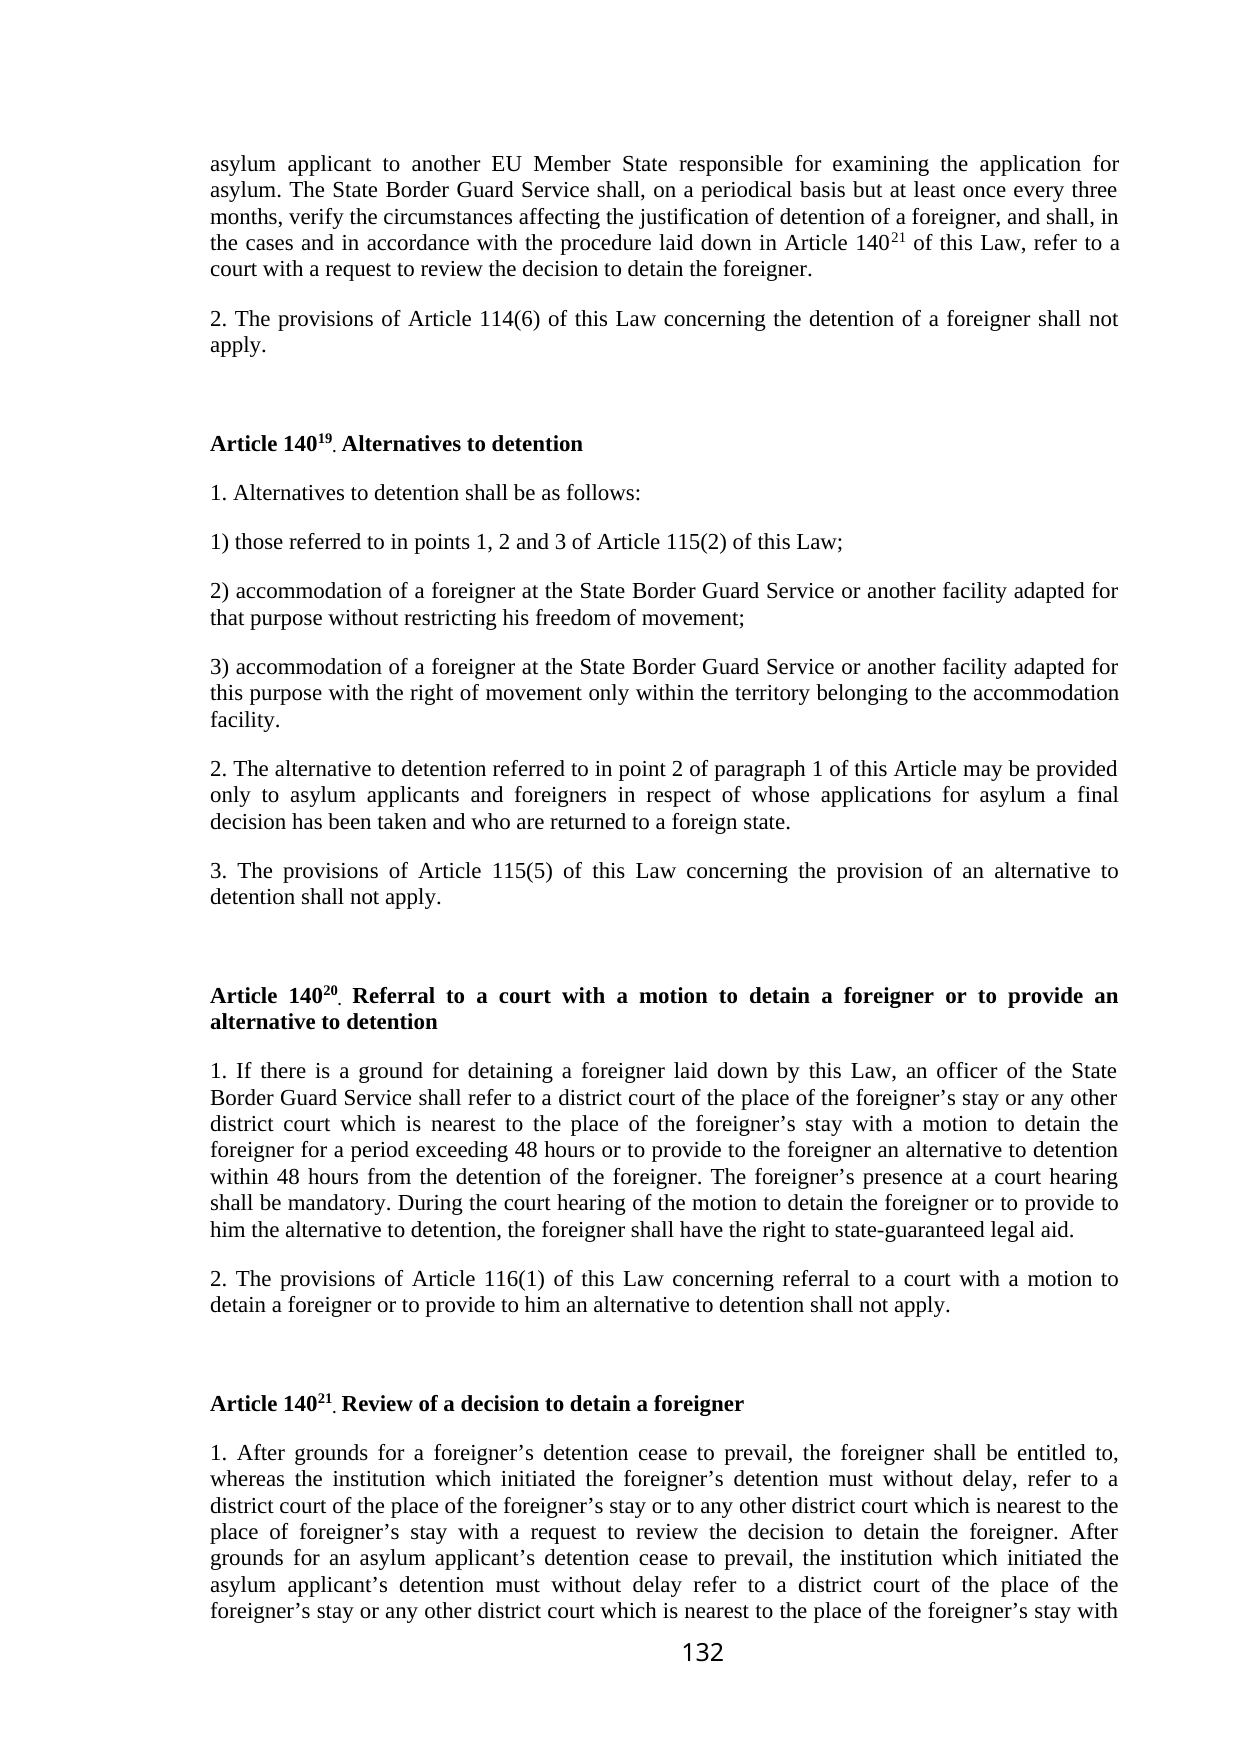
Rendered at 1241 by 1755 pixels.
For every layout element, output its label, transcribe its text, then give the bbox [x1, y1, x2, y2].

text 3. The provisions of Article 115(5) of this Law concerning the provision of an alternative to detention shall not apply. [210, 857, 1120, 910]
text 1. After grounds for a foreigner’s detention cease to prevail, the foreigner shall be entitled to, whereas the institution which initiated the foreigner’s detention must without delay, refer to a district court of the place of the foreigner’s stay or to any other district court which is nearest to the place of foreigner’s stay with a request to review the decision to detain the foreigner. After grounds for an asylum applicant’s detention cease to prevail, the institution which initiated the asylum applicant’s detention must without delay refer to a district court of the place of the foreigner’s stay or any other district court which is nearest to the place of the foreigner’s stay with [210, 1439, 1120, 1623]
text Article 14021. Review of a decision to detain a foreigner [210, 1390, 1120, 1416]
text 1) those referred to in points 1, 2 and 3 of Article 115(2) of this Law; [210, 528, 1120, 554]
text 2. The provisions of Article 114(6) of this Law concerning the detention of a foreigner shall not apply. [210, 305, 1120, 357]
text 2. The provisions of Article 116(1) of this Law concerning referral to a court with a motion to detain a foreigner or to provide to him an alternative to detention shall not apply. [210, 1265, 1120, 1318]
text 1. If there is a ground for detaining a foreigner laid down by this Law, an officer of the State Border Guard Service shall refer to a district court of the place of the foreigner’s stay or any other district court which is nearest to the place of the foreigner’s stay with a motion to detain the foreigner for a period exceeding 48 hours or to provide to the foreigner an alternative to detention within 48 hours from the detention of the foreigner. The foreigner’s presence at a court hearing shall be mandatory. During the court hearing of the motion to detain the foreigner or to provide to him the alternative to detention, the foreigner shall have the right to state-guaranteed legal aid. [210, 1057, 1120, 1242]
text 1. Alternatives to detention shall be as follows: [210, 479, 1120, 505]
text Article 14019. Alternatives to detention [210, 429, 1120, 456]
text asylum applicant to another EU Member State responsible for examining the application for asylum. The State Border Guard Service shall, on a periodical basis but at least once every three months, verify the circumstances affecting the justification of detention of a foreigner, and shall, in the cases and in accordance with the procedure laid down in Article 14021 of this Law, refer to a court with a request to review the decision to detain the foreigner. [210, 150, 1120, 282]
text 2) accommodation of a foreigner at the State Border Guard Service or another facility adapted for that purpose without restricting his freedom of movement; [210, 577, 1120, 630]
text 3) accommodation of a foreigner at the State Border Guard Service or another facility adapted for this purpose with the right of movement only within the territory belonging to the accommodation facility. [210, 653, 1120, 732]
text 2. The alternative to detention referred to in point 2 of paragraph 1 of this Article may be provided only to asylum applicants and foreigners in respect of whose applications for asylum a final decision has been taken and who are returned to a foreign state. [210, 755, 1120, 834]
text Article 14020. Referral to a court with a motion to detain a foreigner or to provide an alternative to detention [210, 982, 1120, 1034]
